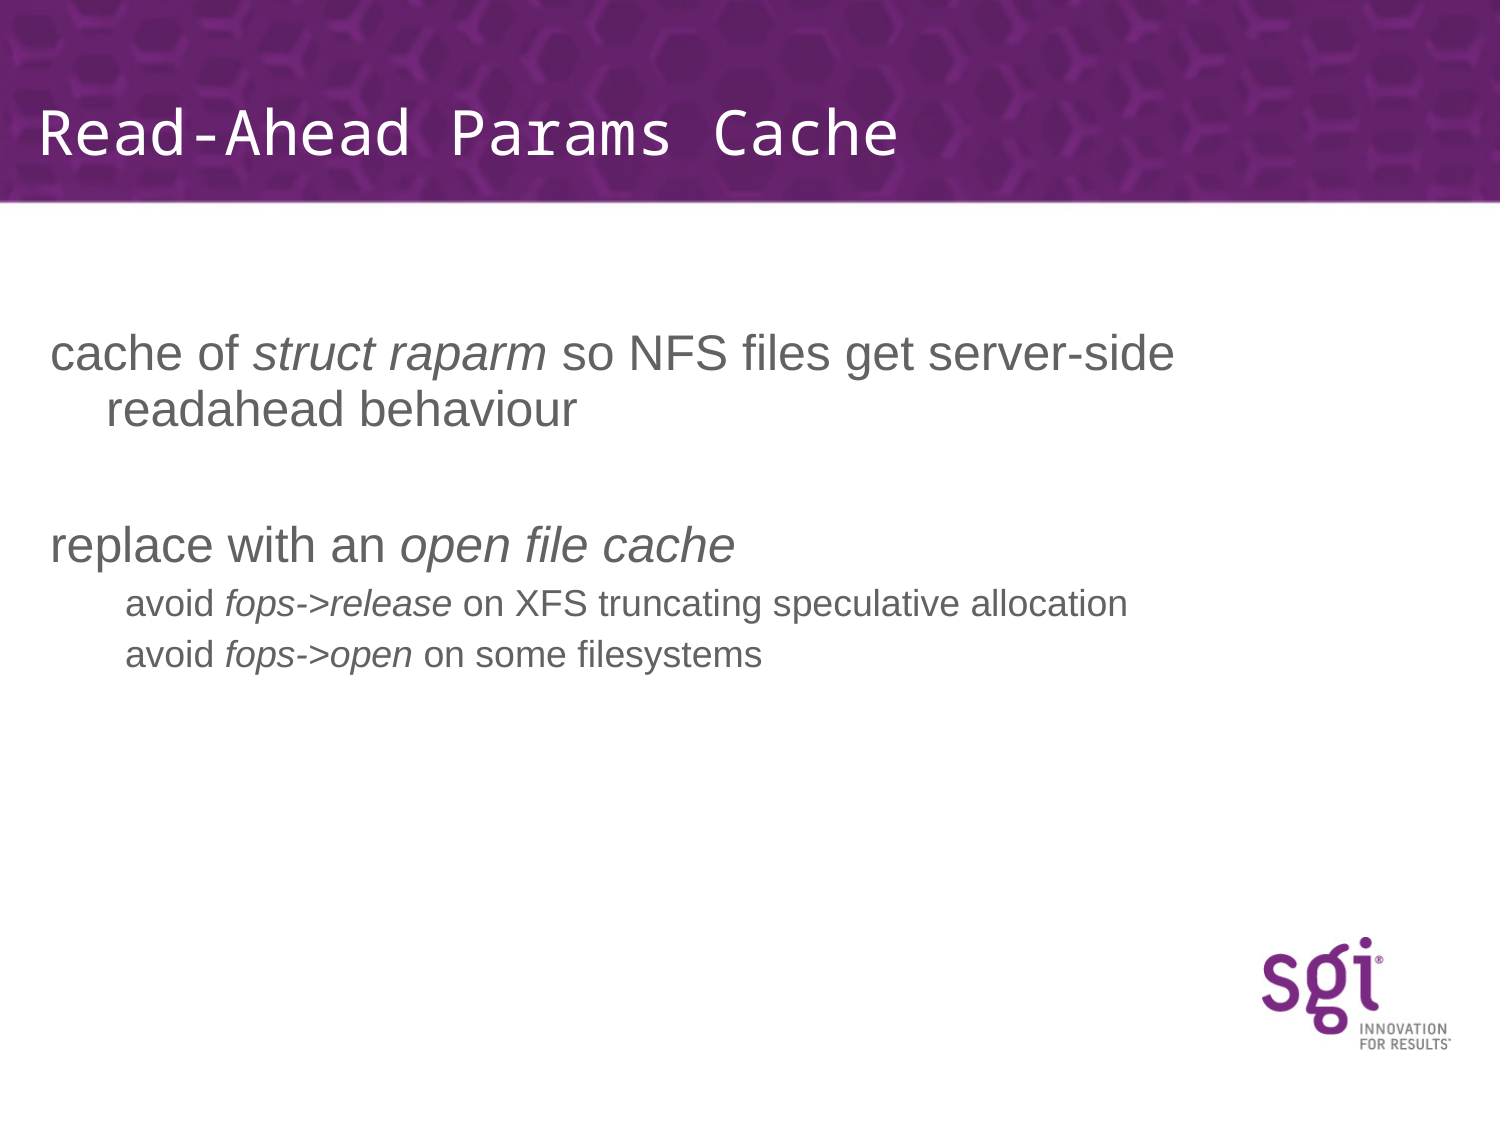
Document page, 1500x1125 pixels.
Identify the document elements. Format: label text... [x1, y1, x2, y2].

list cache of struct raparm so NFS files get server-side readahead behaviour replace with an open file cache avoid fops->release on XFS truncating speculative allocation avoid fops->open on some filesystems [50, 324, 1326, 848]
title Read-Ahead Params Cache [37, 37, 1313, 226]
picture [0, 0, 1500, 1050]
